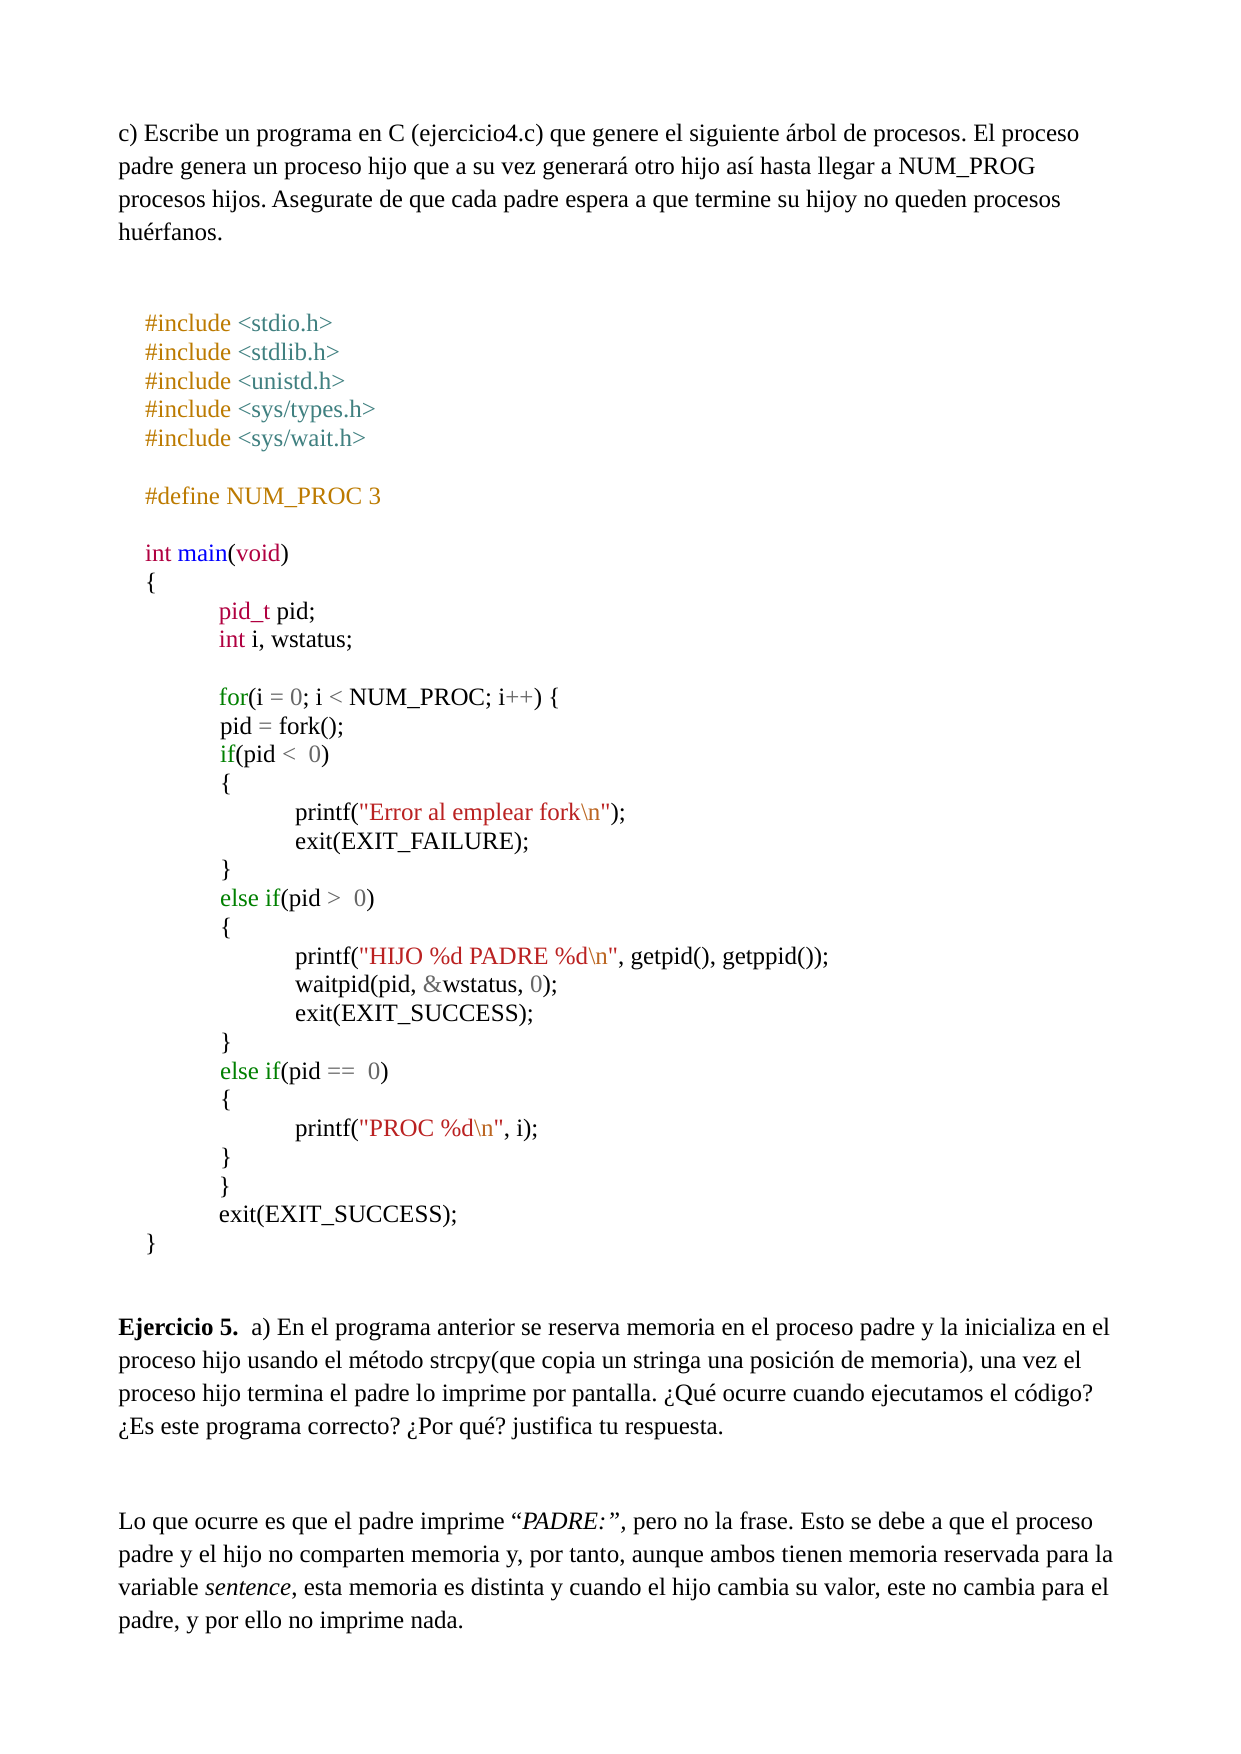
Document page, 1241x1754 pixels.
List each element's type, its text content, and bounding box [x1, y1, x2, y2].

text Ejercicio 5. a) En el programa anterior se reserva memoria en el proceso padre y la inicializa en el proceso hijo usando el método strcpy(que copia un stringa una posición de memoria), una vez el proceso hijo termina el padre lo imprime por pantalla. ¿Qué ocurre cuando ejecutamos el código? ¿Es este programa correcto? ¿Por qué? justifica tu respuesta. [118, 1312, 1122, 1440]
text c) Escribe un programa en C (ejercicio4.c) que genere el siguiente árbol de procesos. El proceso padre genera un proceso hijo que a su vez generará otro hijo así hasta llegar a NUM_PROG procesos hijos. Asegurate de que cada padre espera a que termine su hijoy no queden procesos huérfanos. [118, 118, 1122, 246]
text Lo que ocurre es que el padre imprime “PADRE:”, pero no la frase. Esto se debe a que el proceso padre y el hijo no comparten memoria y, por tanto, aunque ambos tienen memoria reservada para la variable sentence, esta memoria es distinta y cuando el hijo cambia su valor, este no cambia para el padre, y por ello no imprime nada. [118, 1506, 1122, 1634]
